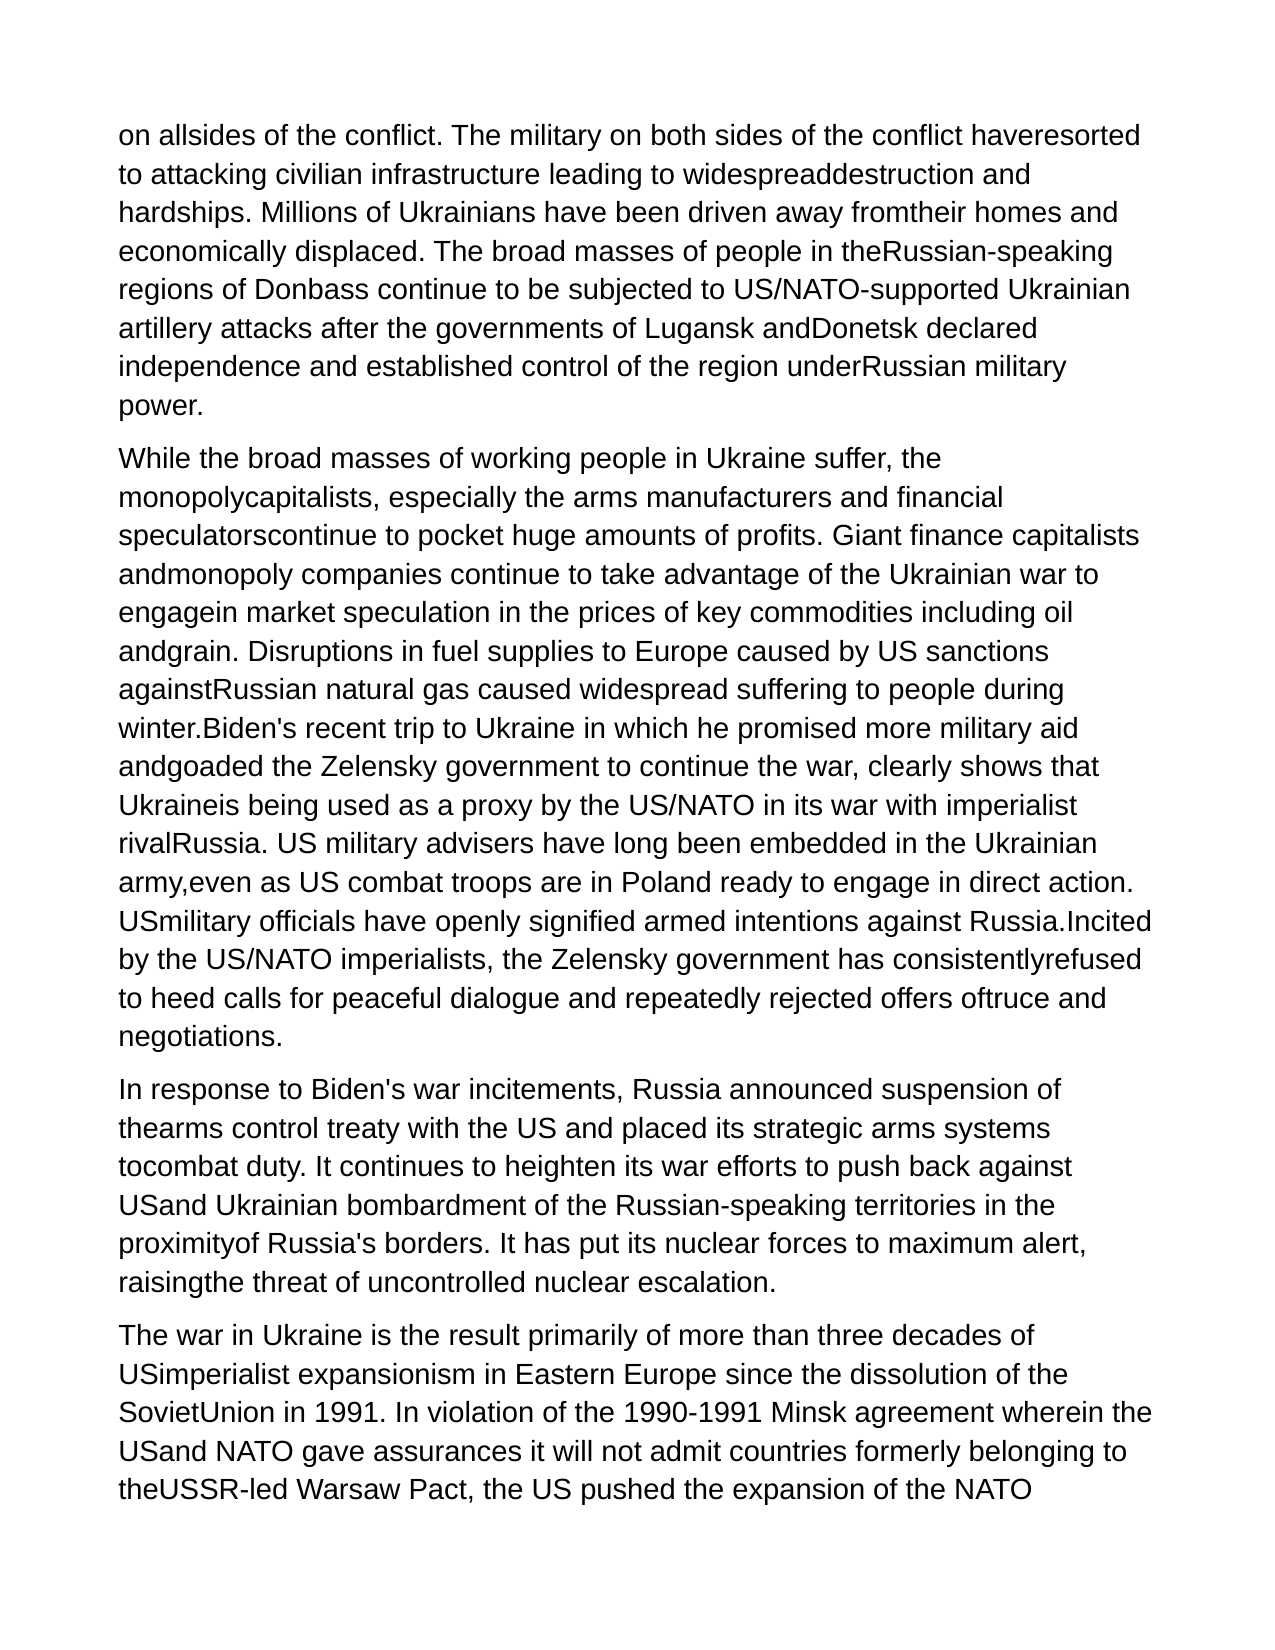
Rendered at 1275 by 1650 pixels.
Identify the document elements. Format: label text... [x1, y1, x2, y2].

text While the broad masses of working people in Ukraine suffer, the monopolycapitalists, especially the arms manufacturers and financial speculatorscontinue to pocket huge amounts of profits. Giant finance capitalists andmonopoly companies continue to take advantage of the Ukrainian war to engagein market speculation in the prices of key commodities including oil andgrain. Disruptions in fuel supplies to Europe caused by US sanctions againstRussian natural gas caused widespread suffering to people during winter.Biden's recent trip to Ukraine in which he promised more military aid andgoaded the Zelensky government to continue the war, clearly shows that Ukraineis being used as a proxy by the US/NATO in its war with imperialist rivalRussia. US military advisers have long been embedded in the Ukrainian army,even as US combat troops are in Poland ready to engage in direct action. USmilitary officials have openly signified armed intentions against Russia.Incited by the US/NATO imperialists, the Zelensky government has consistentlyrefused to heed calls for peaceful dialogue and repeatedly rejected offers oftruce and negotiations. [118, 441, 1157, 1053]
text on allsides of the conflict. The military on both sides of the conflict haveresorted to attacking civilian infrastructure leading to widespreaddestruction and hardships. Millions of Ukrainians have been driven away fromtheir homes and economically displaced. The broad masses of people in theRussian-speaking regions of Donbass continue to be subjected to US/NATO-supported Ukrainian artillery attacks after the governments of Lugansk andDonetsk declared independence and established control of the region underRussian military power. [118, 118, 1157, 421]
text The war in Ukraine is the result primarily of more than three decades of USimperialist expansionism in Eastern Europe since the dissolution of the SovietUnion in 1991. In violation of the 1990-1991 Minsk agreement wherein the USand NATO gave assurances it will not admit countries formerly belonging to theUSSR-led Warsaw Pact, the US pushed the expansion of the NATO [118, 1318, 1157, 1506]
text In response to Biden's war incitements, Russia announced suspension of thearms control treaty with the US and placed its strategic arms systems tocombat duty. It continues to heighten its war efforts to push back against USand Ukrainian bombardment of the Russian-speaking territories in the proximityof Russia's borders. It has put its nuclear forces to maximum alert, raisingthe threat of uncontrolled nuclear escalation. [118, 1072, 1157, 1298]
